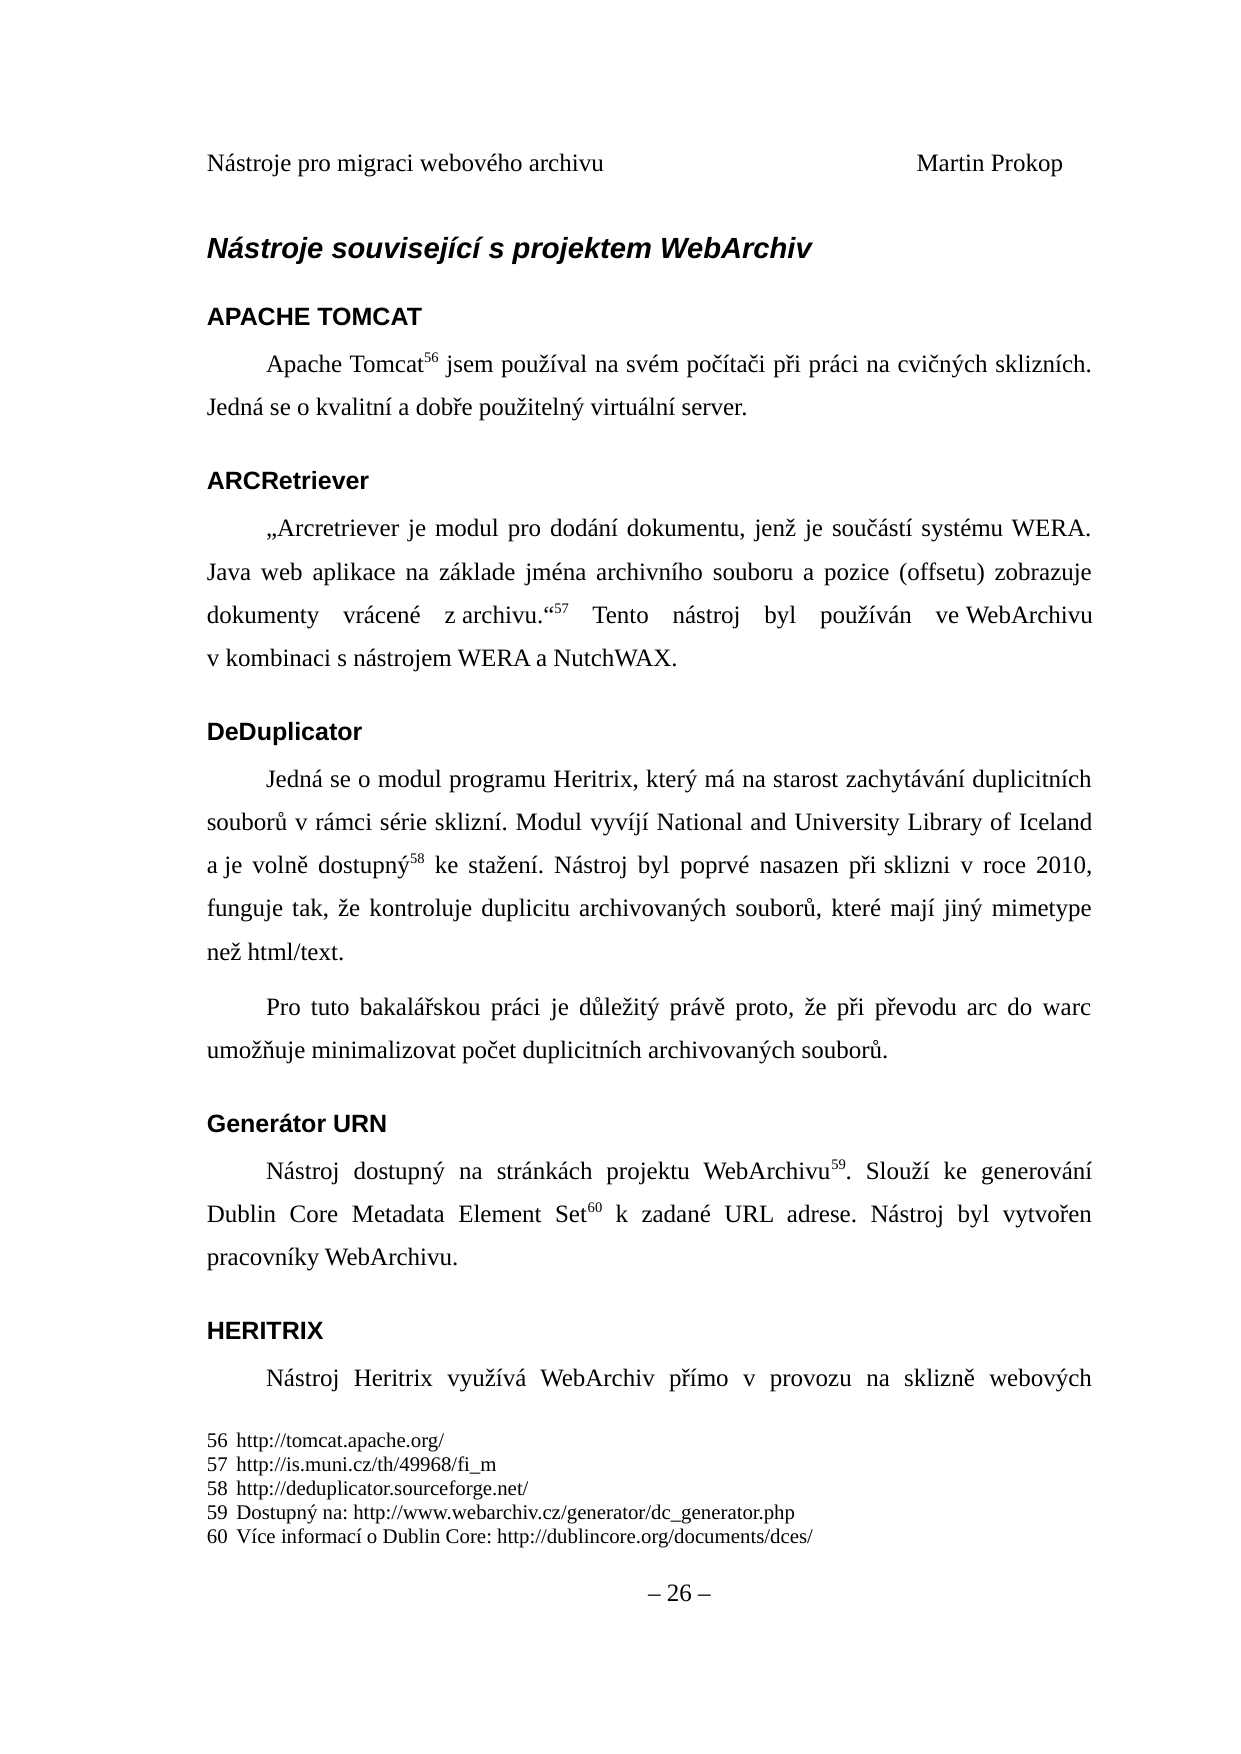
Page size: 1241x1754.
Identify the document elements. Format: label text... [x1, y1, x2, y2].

text Nástroj Heritrix využívá WebArchiv přímo v provozu na sklizně webových [207, 1363, 1093, 1392]
text Více informací o Dublin Core: http://dublincore.org/documents/dces/ [207, 1524, 1093, 1548]
text Nástroj dostupný na stránkách projektu WebArchivu. Slouží ke generování Dublin Core Metadata Element Set k zadané URL adrese. Nástroj byl vytvořen pracovníky WebArchivu. [207, 1156, 1093, 1271]
text Apache Tomcat jsem používal na svém počítači při práci na cvičných sklizních. Jedná se o kvalitní a dobře použitelný virtuální server. [207, 349, 1093, 421]
text Pro tuto bakalářskou práci je důležitý právě proto, že při převodu arc do warc umožňuje minimalizovat počet duplicitních archivovaných souborů. [207, 992, 1093, 1063]
text „Arcretriever je modul pro dodání dokumentu, jenž je součástí systému WERA. Java web aplikace na základe jména archivního souboru a pozice (offsetu) zobrazuje dokumenty vrácené z archivu.“ Tento nástroj byl používán ve WebArchivu v kombinaci s nástrojem WERA a NutchWAX. [207, 513, 1093, 672]
subtitle ARCRetriever [207, 466, 1093, 495]
subtitle APACHE TOMCAT [207, 302, 1093, 331]
subtitle DeDuplicator [207, 717, 1093, 746]
text http://deduplicator.sourceforge.net/ [207, 1476, 1093, 1500]
text http://is.muni.cz/th/49968/fi_m [207, 1452, 1093, 1476]
text Jedná se o modul programu Heritrix, který má na starost zachytávání duplicitních souborů v rámci série sklizní. Modul vyvíjí National and University Library of Iceland a je volně dostupný ke stažení. Nástroj byl poprvé nasazen při sklizni v roce 2010, funguje tak, že kontroluje duplicitu archivovaných souborů, které mají jiný mimetype než html/text. [207, 764, 1093, 965]
text http://tomcat.apache.org/ [207, 1428, 1093, 1452]
subtitle Nástroje související s projektem WebArchiv [207, 231, 1093, 264]
subtitle Generátor URN [207, 1109, 1093, 1137]
subtitle HERITRIX [207, 1316, 1093, 1345]
text Dostupný na: http://www.webarchiv.cz/generator/dc_generator.php [207, 1500, 1093, 1524]
